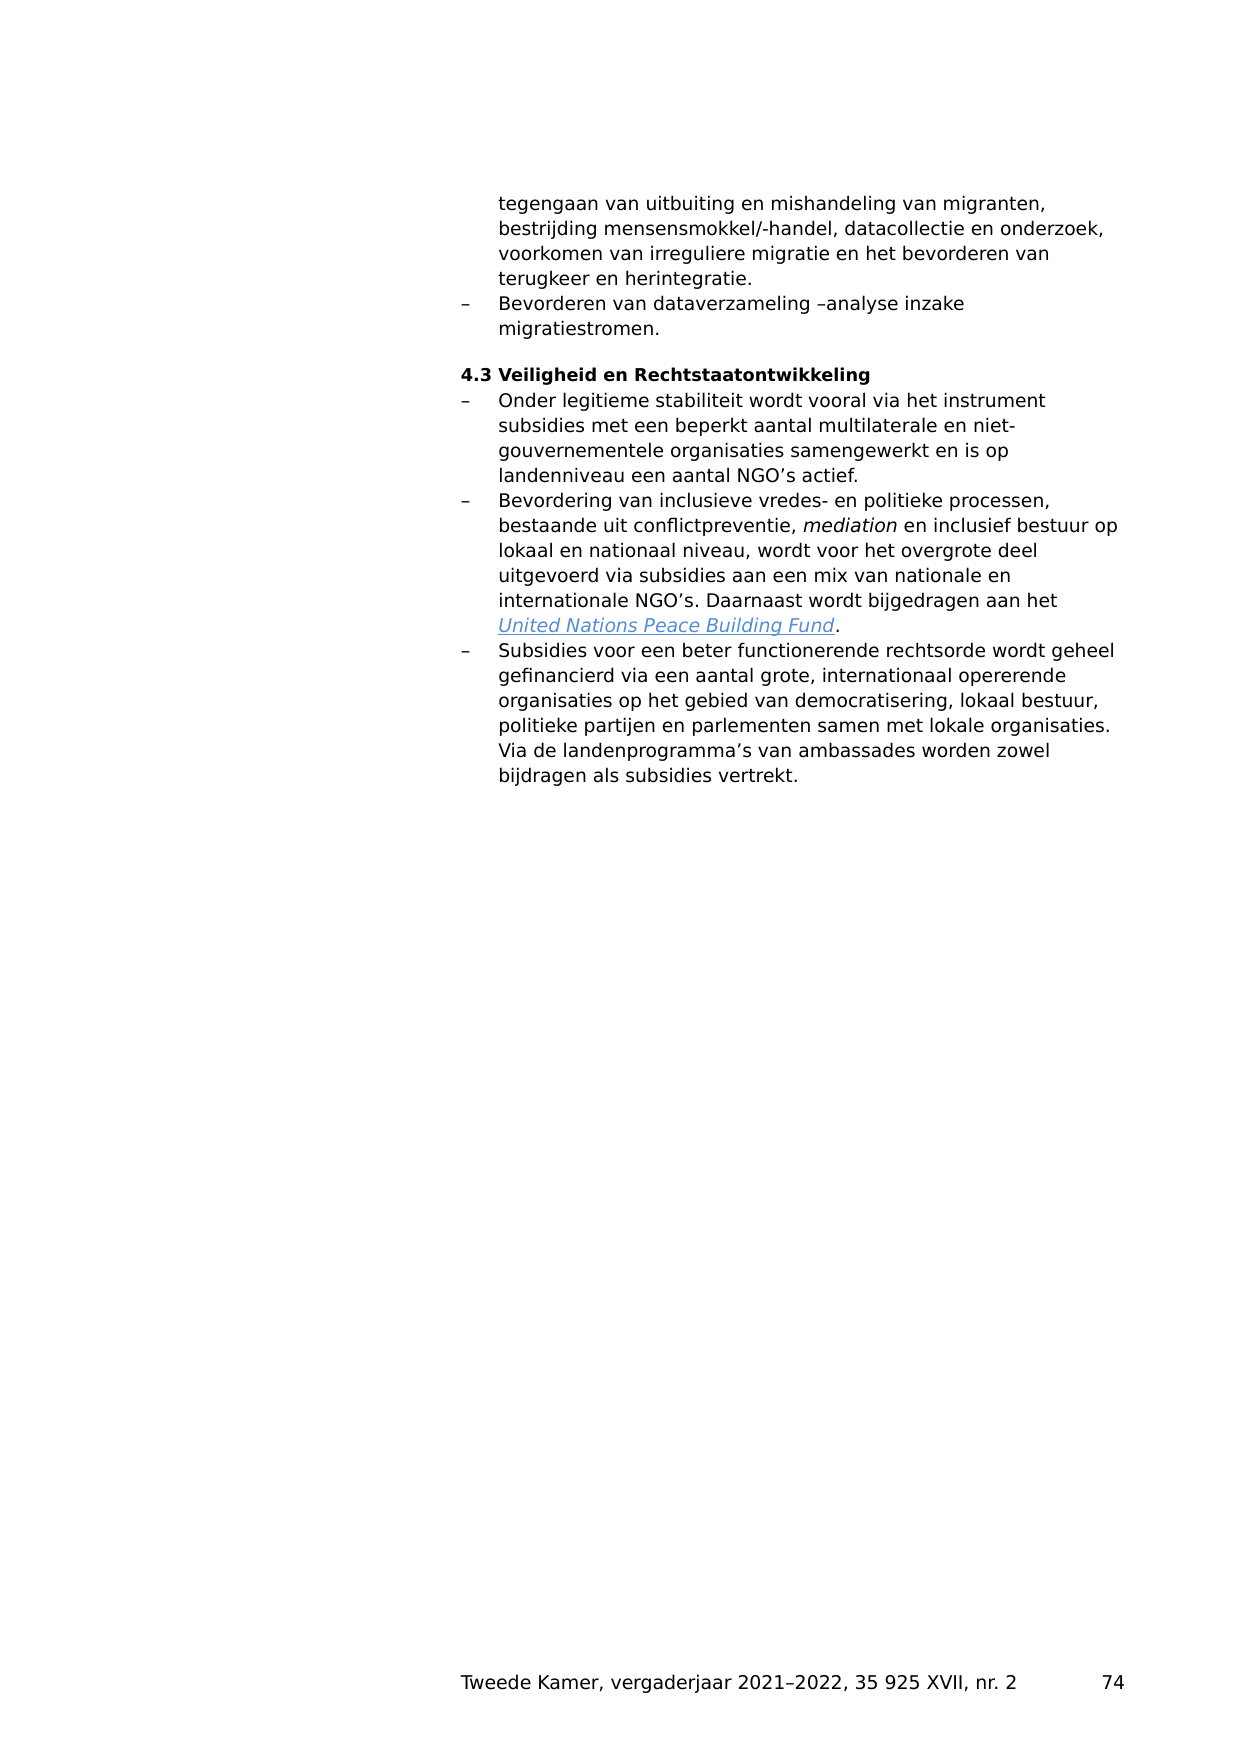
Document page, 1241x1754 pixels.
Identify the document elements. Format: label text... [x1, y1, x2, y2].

list Bevordering van inclusieve vredes- en politieke processen, bestaande uit conflictpreventie, mediation en inclusief bestuur op lokaal en nationaal niveau, wordt voor het overgrote deel uitgevoerd via subsidies aan een mix van nationale en internationale NGO’s. Daarnaast wordt bijgedragen aan het United Nations Peace Building Fund. [461, 488, 1125, 638]
list Subsidies voor een beter functionerende rechtsorde wordt geheel gefinancierd via een aantal grote, internationaal opererende organisaties op het gebied van democratisering, lokaal bestuur, politieke partijen en parlementen samen met lokale organisaties. Via de landenprogramma’s van ambassades worden zowel bijdragen als subsidies vertrekt. [461, 638, 1125, 788]
list tegengaan van uitbuiting en mishandeling van migranten, bestrijding mensensmokkel/-handel, datacollectie en onderzoek, voorkomen van irreguliere migratie en het bevorderen van terugkeer en herintegratie. [461, 191, 1125, 291]
text 4.3 Veiligheid en Rechtstaatontwikkeling [461, 363, 1125, 386]
list Bevorderen van dataverzameling –analyse inzake migratiestromen. [461, 291, 1125, 341]
list Onder legitieme stabiliteit wordt vooral via het instrument subsidies met een beperkt aantal multilaterale en niet-gouvernementele organisaties samengewerkt en is op landenniveau een aantal NGO’s actief. [461, 388, 1125, 488]
